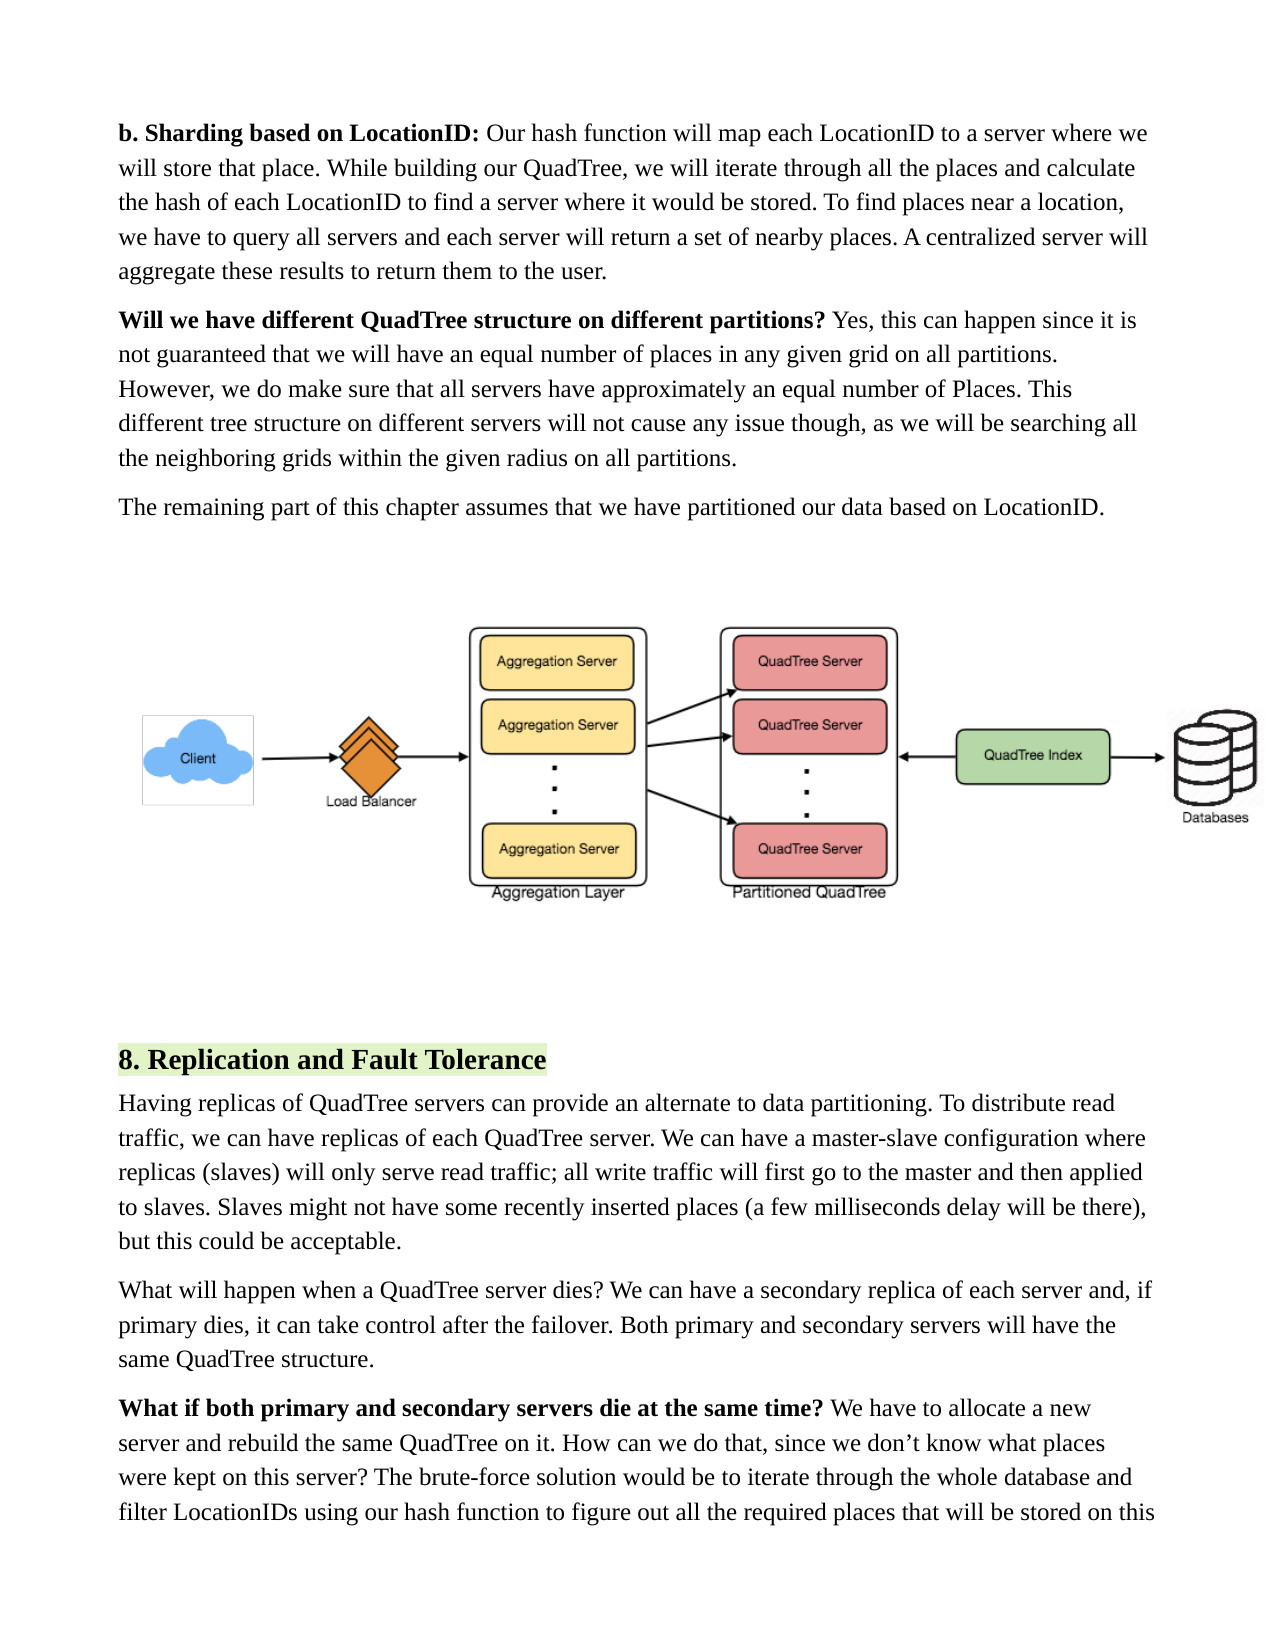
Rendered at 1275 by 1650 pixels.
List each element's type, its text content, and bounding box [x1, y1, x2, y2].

text Will we have different QuadTree structure on different partitions? Yes, this can happen since it is not guaranteed that we will have an equal number of places in any given grid on all partitions. However, we do make sure that all servers have approximately an equal number of Places. This different tree structure on different servers will not cause any issue though, as we will be searching all the neighboring grids within the given radius on all partitions. [118, 305, 1157, 472]
text The remaining part of this chapter assumes that we have partitioned our data based on LocationID. [118, 492, 1157, 521]
text What if both primary and secondary servers die at the same time? We have to allocate a new server and rebuild the same QuadTree on it. How can we do that, since we don’t know what places were kept on this server? The brute-force solution would be to iterate through the whole database and filter LocationIDs using our hash function to figure out all the required places that will be stored on this [118, 1393, 1157, 1526]
text Having replicas of QuadTree servers can provide an alternate to data partitioning. To distribute read traffic, we can have replicas of each QuadTree server. We can have a master-slave configuration where replicas (slaves) will only serve read traffic; all write traffic will first go to the master and then applied to slaves. Slaves might not have some recently inserted places (a few milliseconds delay will be there), but this could be acceptable. [118, 1088, 1157, 1255]
text b. Sharding based on LocationID: Our hash function will map each LocationID to a server where we will store that place. While building our QuadTree, we will iterate through all the places and calculate the hash of each LocationID to find a server where it would be stored. To find places near a location, we have to query all servers and each server will return a set of nearby places. A centralized server will aggregate these results to return them to the user. [118, 118, 1157, 285]
text What will happen when a QuadTree server dies? We can have a secondary replica of each server and, if primary dies, it can take control after the failover. Both primary and secondary servers will have the same QuadTree structure. [118, 1275, 1157, 1373]
subtitle 8. Replication and Fault Tolerance [118, 1042, 1157, 1076]
picture [118, 541, 1275, 1002]
